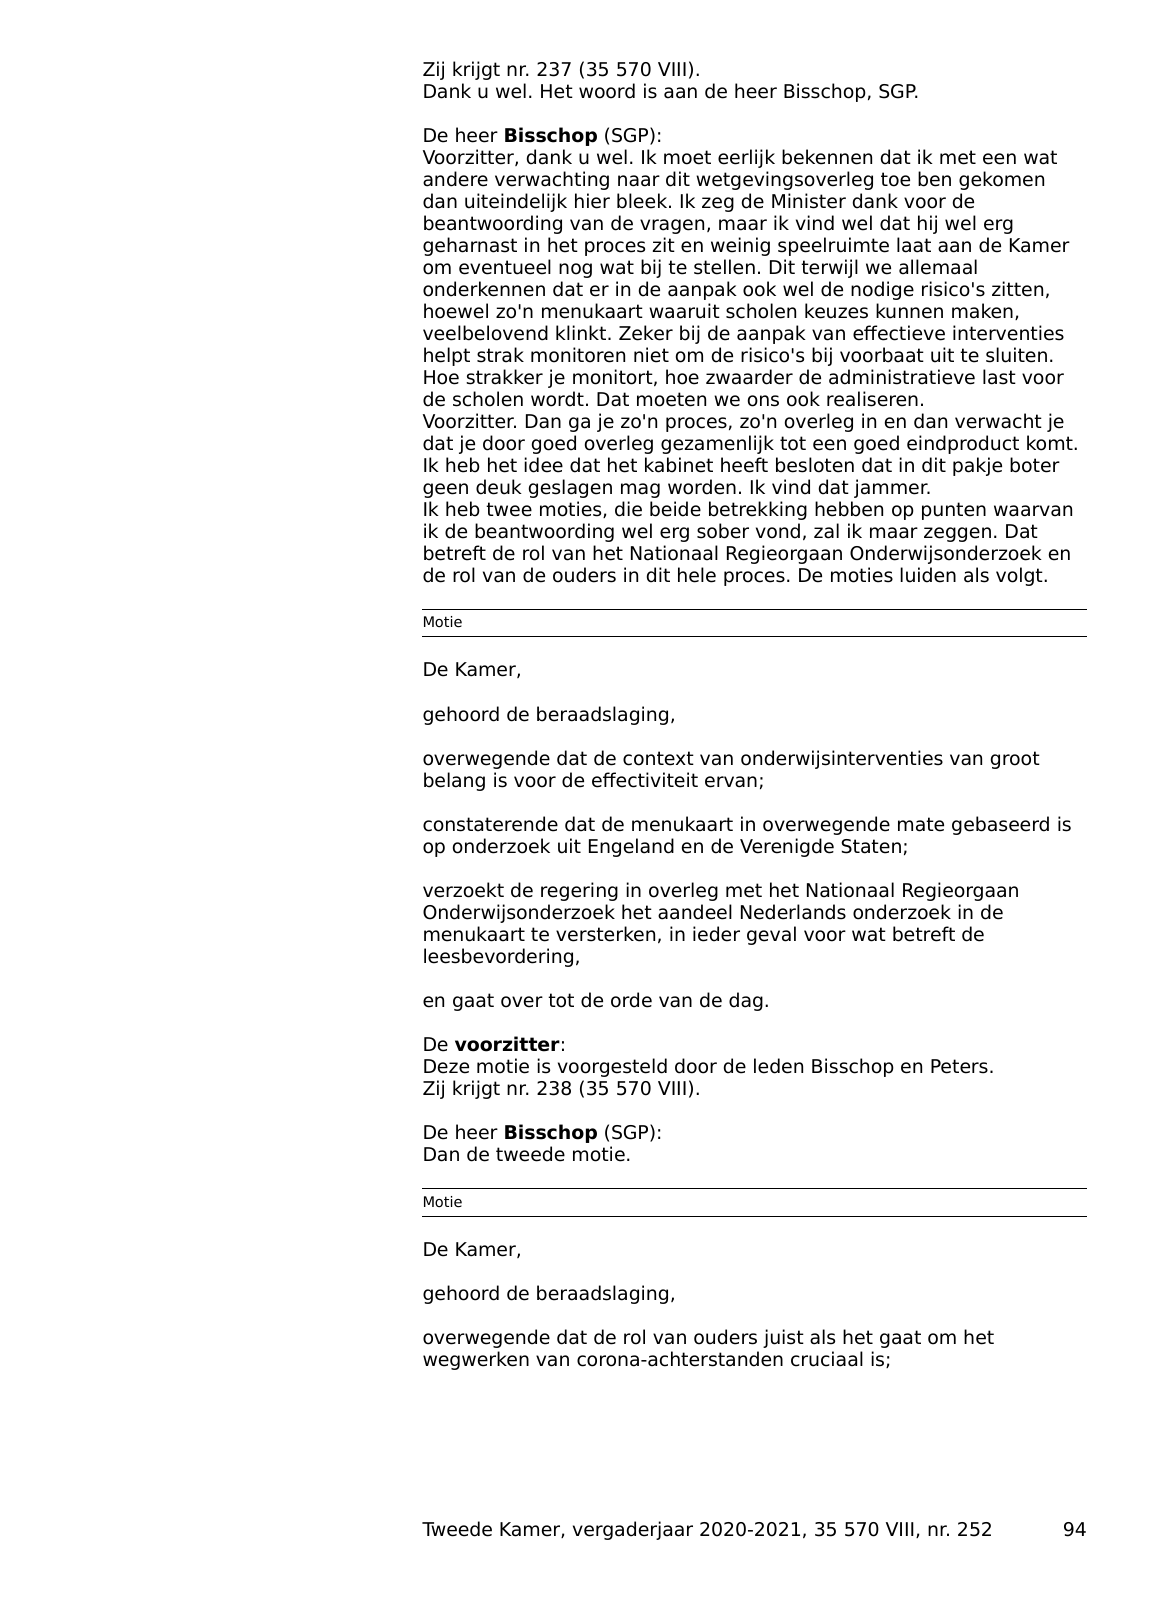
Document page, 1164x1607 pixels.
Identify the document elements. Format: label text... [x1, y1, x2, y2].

text gehoord de beraadslaging, [422, 1283, 1087, 1305]
table_header Motie [422, 1189, 1087, 1216]
text Voorzitter. Dan ga je zo'n proces, zo'n overleg in en dan verwacht je dat je door goed overleg gezamenlijk tot een goed eindproduct komt. Ik heb het idee dat het kabinet heeft besloten dat in dit pakje boter geen deuk geslagen mag worden. Ik vind dat jammer. [422, 411, 1087, 499]
text Ik heb twee moties, die beide betrekking hebben op punten waarvan ik de beantwoording wel erg sober vond, zal ik maar zeggen. Dat betreft de rol van het Nationaal Regieorgaan Onderwijsonderzoek en de rol van de ouders in dit hele proces. De moties luiden als volgt. [422, 499, 1087, 587]
text De Kamer, [422, 659, 1087, 681]
text De voorzitter: [422, 1034, 1087, 1056]
text Voorzitter, dank u wel. Ik moet eerlijk bekennen dat ik met een wat andere verwachting naar dit wetgevingsoverleg toe ben gekomen dan uiteindelijk hier bleek. Ik zeg de Minister dank voor de beantwoording van de vragen, maar ik vind wel dat hij wel erg geharnast in het proces zit en weinig speelruimte laat aan de Kamer om eventueel nog wat bij te stellen. Dit terwijl we allemaal onderkennen dat er in de aanpak ook wel de nodige risico's zitten, hoewel zo'n menukaart waaruit scholen keuzes kunnen maken, veelbelovend klinkt. Zeker bij de aanpak van effectieve interventies helpt strak monitoren niet om de risico's bij voorbaat uit te sluiten. Hoe strakker je monitort, hoe zwaarder de administratieve last voor de scholen wordt. Dat moeten we ons ook realiseren. [422, 147, 1087, 411]
text De heer Bisschop (SGP): [422, 1122, 1087, 1144]
text verzoekt de regering in overleg met het Nationaal Regieorgaan Onderwijsonderzoek het aandeel Nederlands onderzoek in de menukaart te versterken, in ieder geval voor wat betreft de leesbevordering, [422, 880, 1087, 968]
text De heer Bisschop (SGP): [422, 125, 1087, 147]
text Zij krijgt nr. 237 (35 570 VIII). [422, 59, 1087, 81]
text De Kamer, [422, 1239, 1087, 1261]
text Dank u wel. Het woord is aan de heer Bisschop, SGP. [422, 81, 1087, 103]
text Dan de tweede motie. [422, 1144, 1087, 1166]
text Zij krijgt nr. 238 (35 570 VIII). [422, 1078, 1087, 1100]
text constaterende dat de menukaart in overwegende mate gebaseerd is op onderzoek uit Engeland en de Verenigde Staten; [422, 814, 1087, 858]
text Deze motie is voorgesteld door de leden Bisschop en Peters. [422, 1056, 1087, 1078]
table_header Motie [422, 610, 1087, 636]
text overwegende dat de context van onderwijsinterventies van groot belang is voor de effectiviteit ervan; [422, 748, 1087, 792]
text en gaat over tot de orde van de dag. [422, 990, 1087, 1012]
text overwegende dat de rol van ouders juist als het gaat om het wegwerken van corona-achterstanden cruciaal is; [422, 1327, 1087, 1371]
text gehoord de beraadslaging, [422, 703, 1087, 725]
